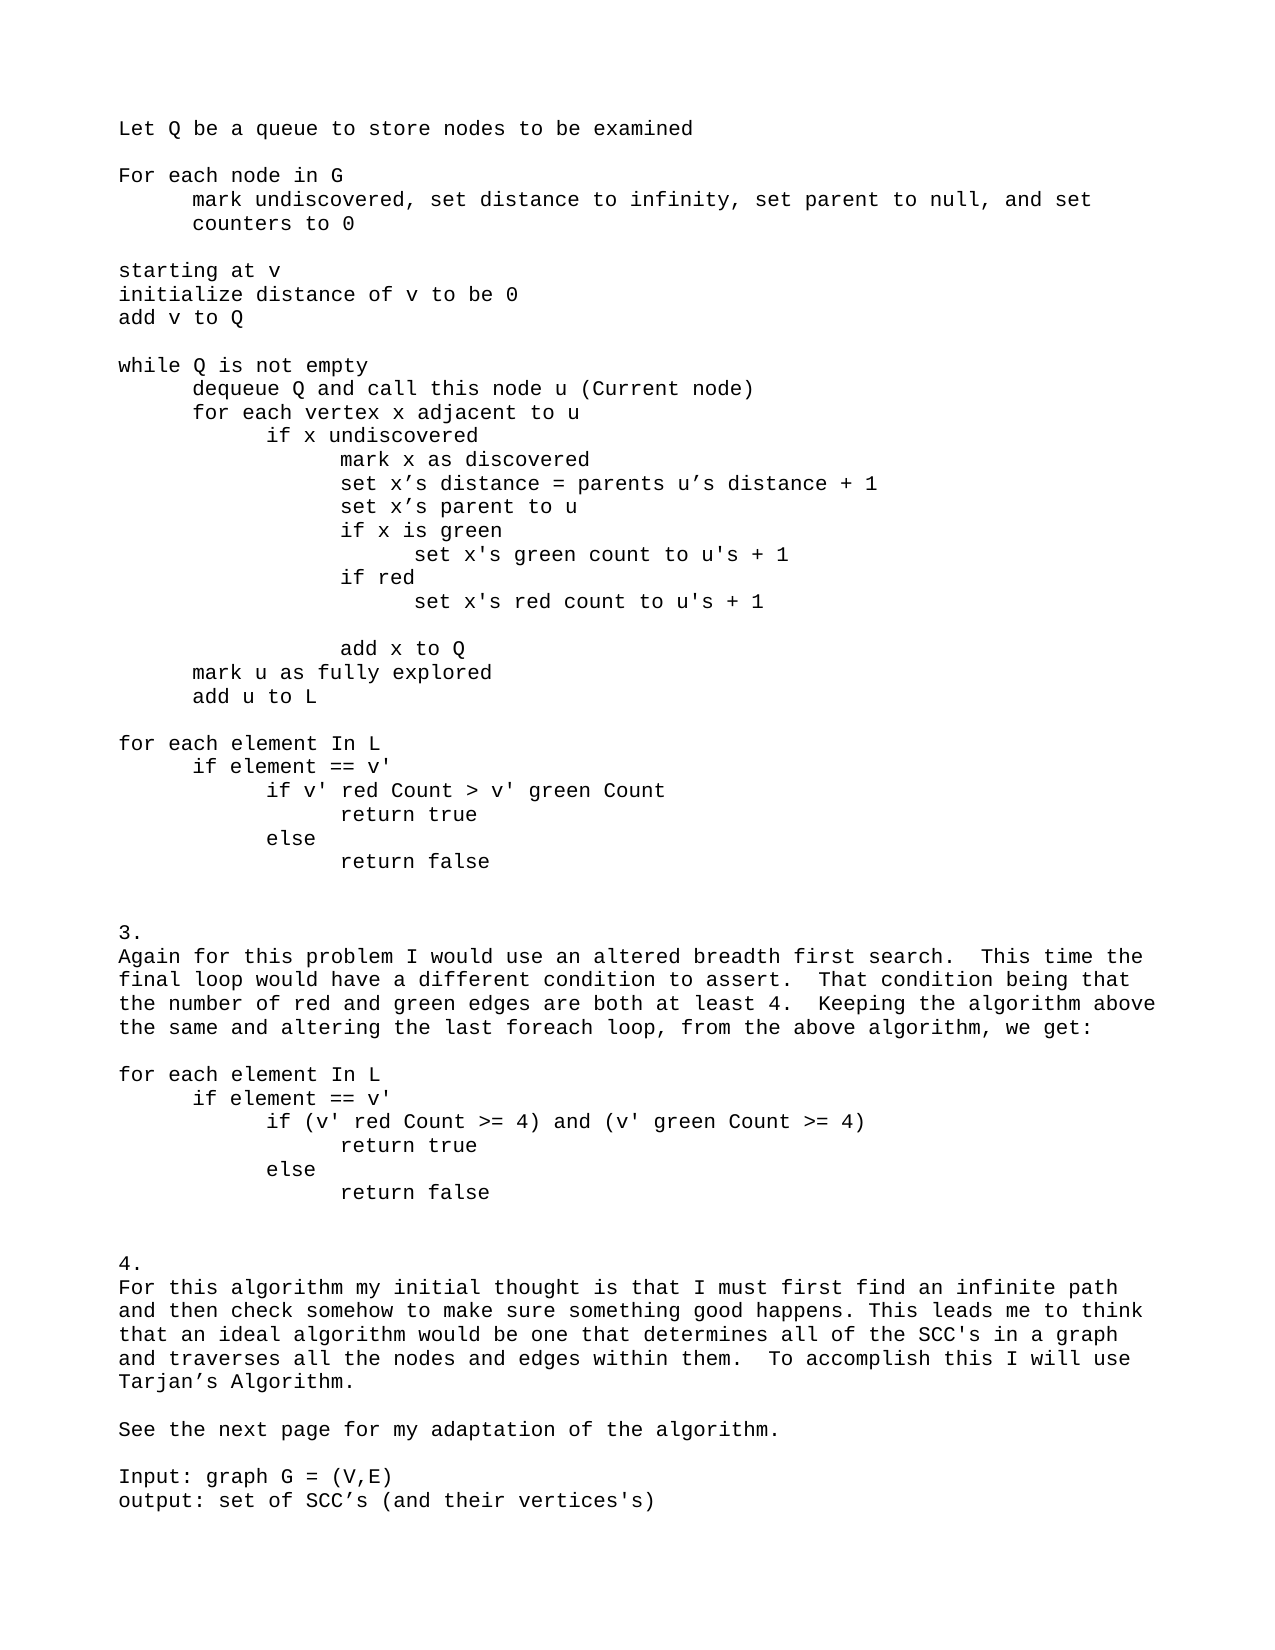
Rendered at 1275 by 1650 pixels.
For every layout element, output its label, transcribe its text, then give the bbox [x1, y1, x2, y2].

text starting at v [118, 260, 1157, 284]
text set x's red count to u's + 1 [118, 591, 1157, 615]
text For each node in G [118, 165, 1157, 189]
text for each element In L [118, 1064, 1157, 1088]
text if (v' red Count >= 4) and (v' green Count >= 4) [118, 1111, 1157, 1135]
text return true [118, 1135, 1157, 1158]
text else [118, 827, 1157, 851]
text add v to Q [118, 307, 1157, 331]
text set x’s distance = parents u’s distance + 1 [118, 473, 1157, 496]
text if element == v' [118, 1088, 1157, 1111]
text set x's green count to u's + 1 [118, 544, 1157, 567]
text 4. [118, 1253, 1157, 1277]
text Let Q be a queue to store nodes to be examined [118, 118, 1157, 142]
text else [118, 1158, 1157, 1182]
text for each vertex x adjacent to u [118, 402, 1157, 426]
text return false [118, 851, 1157, 875]
text if element == v' [118, 757, 1157, 780]
text if x undiscovered [118, 426, 1157, 449]
text mark u as fully explored [118, 662, 1157, 686]
text if red [118, 567, 1157, 591]
text 3. [118, 922, 1157, 946]
text For this algorithm my initial thought is that I must first find an infinite path and then check somehow to make sure something good happens. This leads me to think that an ideal algorithm would be one that determines all of the SCC's in a graph and traverses all the nodes and edges within them. To accomplish this I will use Tarjan’s Algorithm. [118, 1277, 1157, 1395]
text initialize distance of v to be 0 [118, 284, 1157, 307]
text Again for this problem I would use an altered breadth first search. This time the final loop would have a different condition to assert. That condition being that the number of red and green edges are both at least 4. Keeping the algorithm above the same and altering the last foreach loop, from the above algorithm, we get: [118, 946, 1157, 1040]
text See the next page for my adaptation of the algorithm. [118, 1419, 1157, 1442]
text dequeue Q and call this node u (Current node) [118, 378, 1157, 402]
text mark x as discovered [118, 449, 1157, 473]
text return false [118, 1182, 1157, 1206]
text Input: graph G = (V,E) [118, 1466, 1157, 1489]
text set x’s parent to u [118, 496, 1157, 520]
text add x to Q [118, 638, 1157, 662]
text if x is green [118, 520, 1157, 544]
text add u to L [118, 686, 1157, 709]
text return true [118, 804, 1157, 827]
text mark undiscovered, set distance to infinity, set parent to null, and set counters to 0 [118, 189, 1157, 236]
text output: set of SCC’s (and their vertices's) [118, 1489, 1157, 1513]
text while Q is not empty [118, 354, 1157, 378]
text if v' red Count > v' green Count [118, 780, 1157, 804]
text for each element In L [118, 733, 1157, 757]
